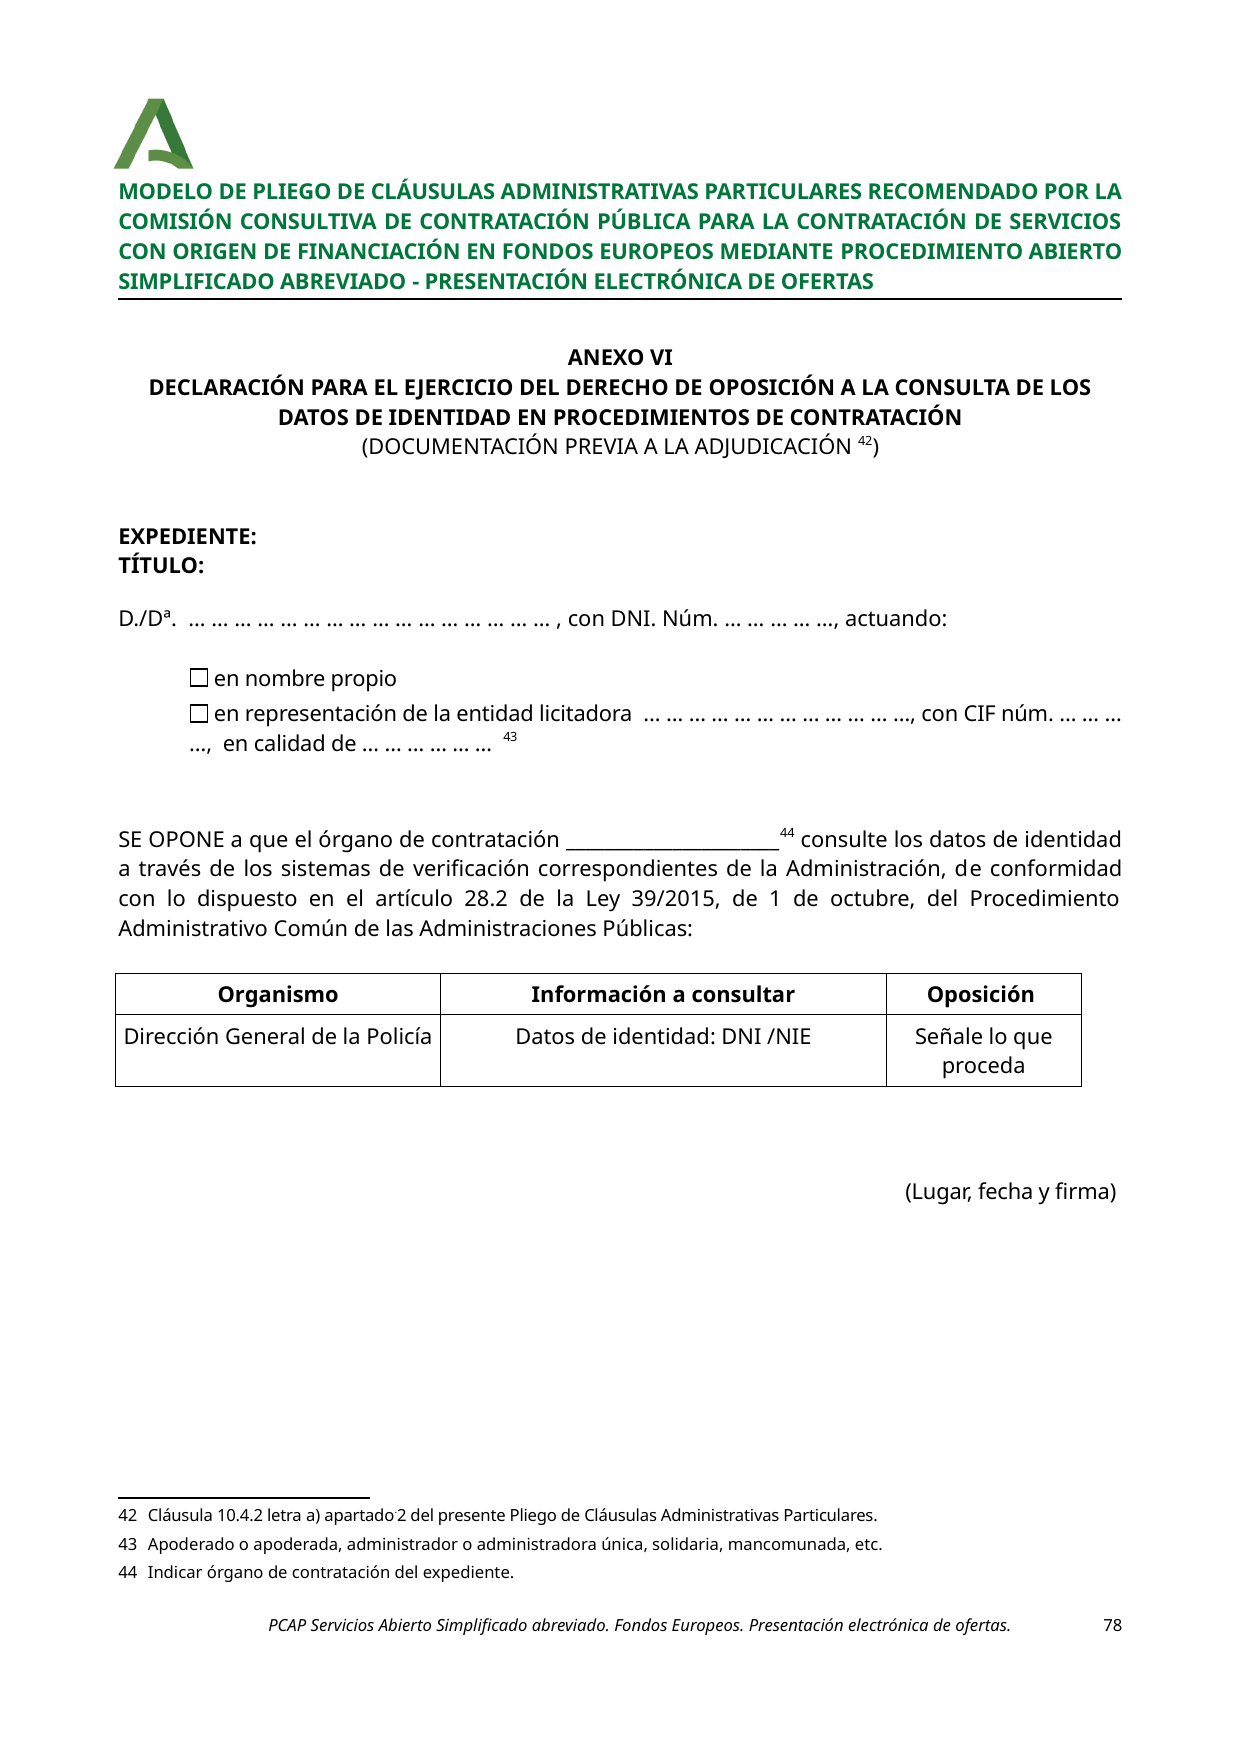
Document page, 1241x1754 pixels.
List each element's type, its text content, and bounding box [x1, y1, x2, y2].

text (DOCUMENTACIÓN PREVIA A LA ADJUDICACIÓN ) [118, 431, 1122, 461]
text ANEXO VI [118, 342, 1122, 372]
text DECLARACIÓN PARA EL EJERCICIO DEL DERECHO DE OPOSICIÓN A LA CONSULTA DE LOS DATOS DE IDENTIDAD EN PROCEDIMIENTOS DE CONTRATACIÓN [118, 372, 1122, 431]
text Cláusula 10.4.2 letra a) apartado.2 del presente Pliego de Cláusulas Administrativas Particulares. [118, 1504, 1122, 1526]
text EXPEDIENTE: [118, 521, 1122, 551]
table_cell Señale lo que proceda [887, 1015, 1081, 1086]
text en nombre propio [189, 663, 1122, 692]
table_header Organismo [116, 974, 440, 1014]
text MODELO DE PLIEGO DE CLÁUSULAS ADMINISTRATIVAS PARTICULARES RECOMENDADO POR LA COMISIÓN CONSULTIVA DE CONTRATACIÓN PÚBLICA PARA LA CONTRATACIÓN DE SERVICIOS CON ORIGEN DE FINANCIACIÓN EN FONDOS EUROPEOS MEDIANTE PROCEDIMIENTO ABIERTO SIMPLIFICADO ABREVIADO - PRESENTACIÓN ELECTRÓNICA DE OFERTAS [118, 176, 1122, 298]
text Indicar órgano de contratación del expediente. [118, 1561, 1122, 1584]
text SE OPONE a que el órgano de contratación ______________________ consulte los datos de identidad a través de los sistemas de verificación correspondientes de la Administración, de conformidad con lo dispuesto en el artículo 28.2 de la Ley 39/2015, de 1 de octubre, del Procedimiento Administrativo Común de las Administraciones Públicas: [118, 824, 1122, 943]
table_header Información a consultar [441, 974, 886, 1014]
table_header Oposición [887, 974, 1081, 1014]
text D./Dª. … … … … … … … … … … … … … … … … , con DNI. Núm. … … … … …, actuando: [118, 603, 1122, 633]
text TÍTULO: [118, 551, 1122, 580]
text (Lugar, fecha y firma) [118, 1176, 1122, 1206]
table_cell Dirección General de la Policía [116, 1015, 440, 1086]
picture [109, 94, 198, 173]
text en representación de la entidad licitadora … … … … … … … … … … … …, con CIF núm. … … … …, en calidad de … … … … … … [189, 698, 1122, 758]
text Apoderado o apoderada, administrador o administradora única, solidaria, mancomunada, etc. [118, 1532, 1122, 1555]
table_cell Datos de identidad: DNI /NIE [441, 1015, 886, 1086]
